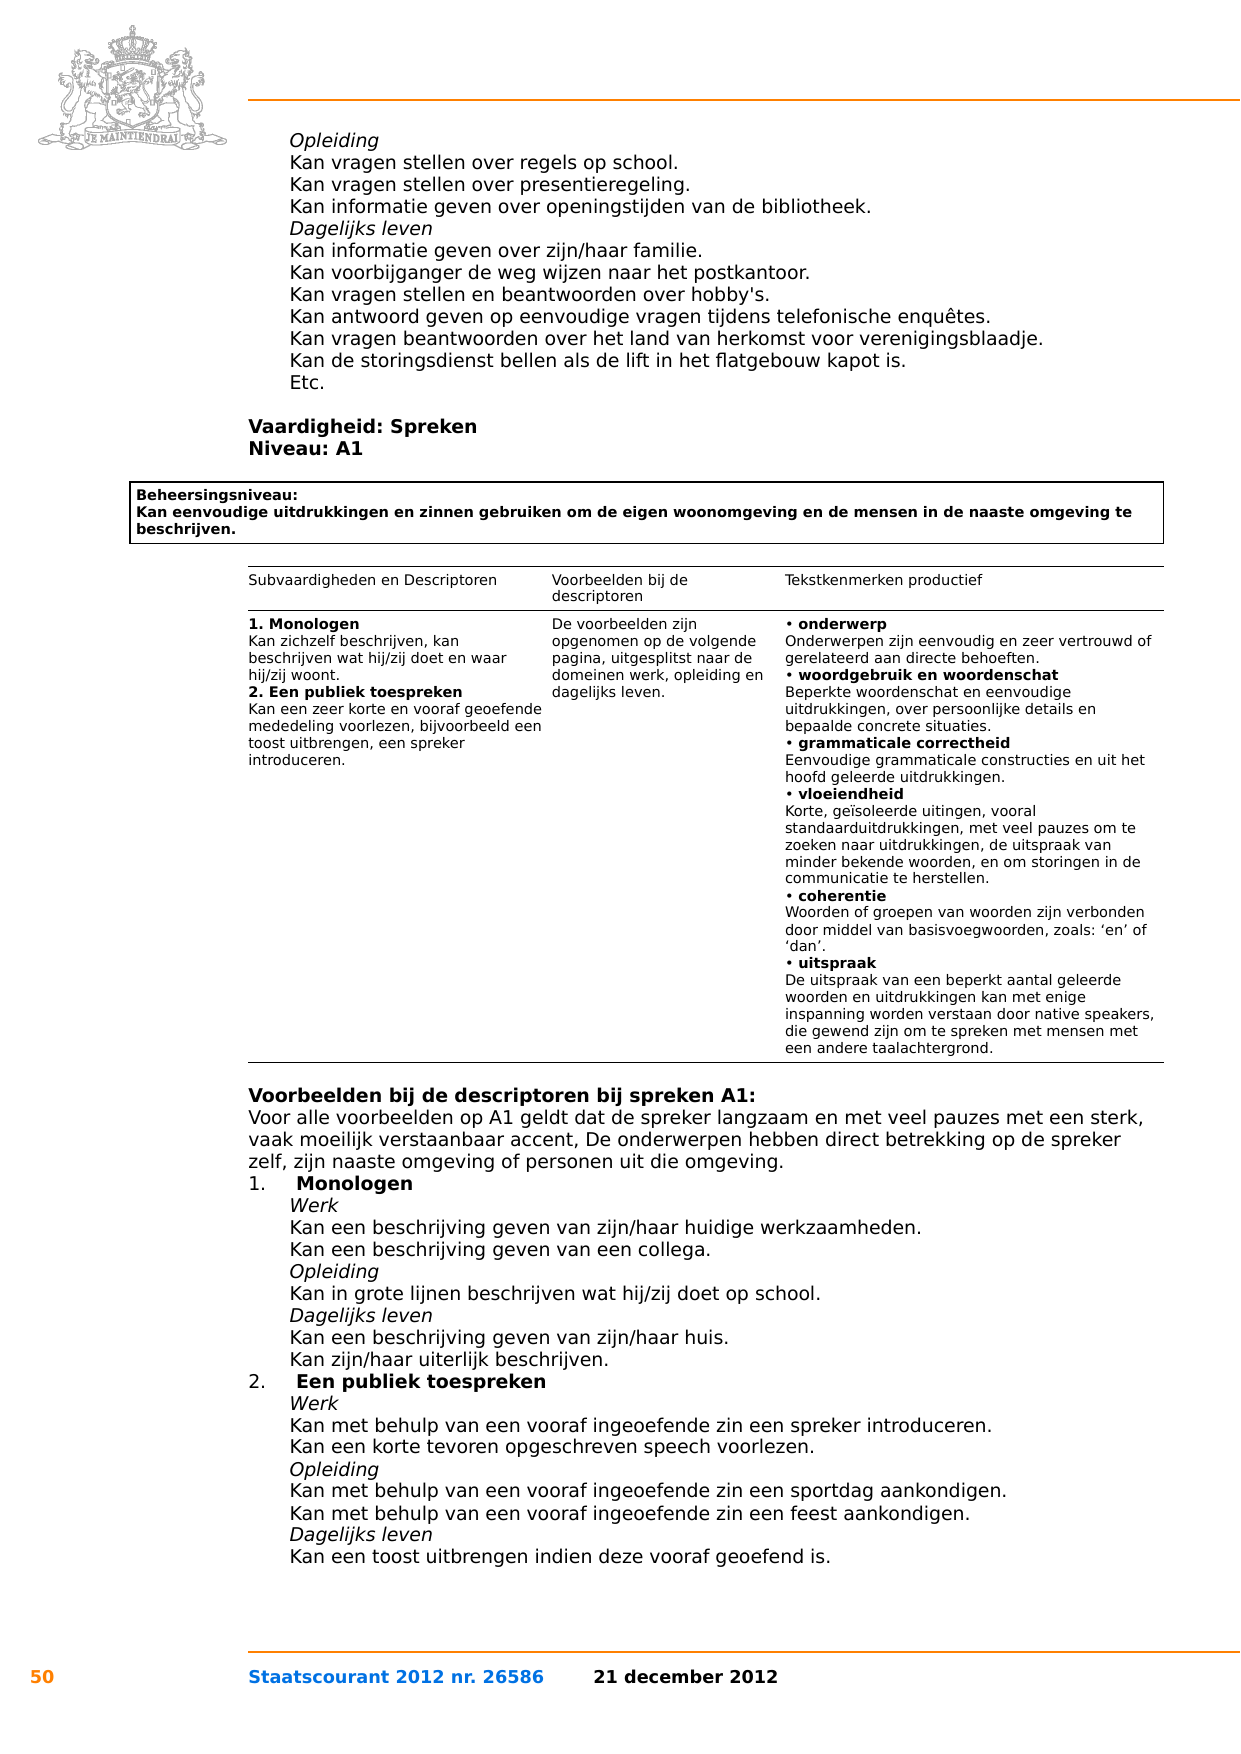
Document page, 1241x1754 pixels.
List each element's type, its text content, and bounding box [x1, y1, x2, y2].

text Dagelijks leven [289, 1524, 1163, 1546]
picture [38, 25, 227, 150]
text Kan zijn/haar uiterlijk beschrijven. [289, 1348, 1163, 1371]
text Kan met behulp van een vooraf ingeoefende zin een feest aankondigen. [289, 1502, 1163, 1524]
text Etc. [289, 372, 1163, 394]
text Voor alle voorbeelden op A1 geldt dat de spreker langzaam en met veel pauzes met een sterk, vaak moeilijk verstaanbaar accent, De onderwerpen hebben direct betrekking op de spreker zelf, zijn naaste omgeving of personen uit die omgeving. [248, 1107, 1163, 1173]
text Vaardigheid: Spreken [248, 416, 1163, 437]
text Kan in grote lijnen beschrijven wat hij/zij doet op school. [289, 1283, 1163, 1304]
table_cell De voorbeelden zijn opgenomen op de volgende pagina, uitgesplitst naar de domeinen werk, opleiding en dagelijks leven. [546, 611, 779, 1062]
text Werk [289, 1392, 1163, 1414]
text Kan antwoord geven op eenvoudige vragen tijdens telefonische enquêtes. [289, 306, 1163, 328]
text Kan een toost uitbrengen indien deze vooraf geoefend is. [289, 1546, 1163, 1568]
table_header Tekstkenmerken productief [779, 567, 1163, 610]
text Kan informatie geven over openingstijden van de bibliotheek. [289, 196, 1163, 218]
text Niveau: A1 [248, 437, 1163, 459]
text Kan met behulp van een vooraf ingeoefende zin een spreker introduceren. [289, 1414, 1163, 1436]
table_cell 1. Monologen Kan zichzelf beschrijven, kan beschrijven wat hij/zij doet en waar hij/zij woont. 2. Een publiek toespreken Kan een zeer korte en vooraf geoefende mededeling voorlezen, bijvoorbeeld een toost uitbrengen, een spreker introduceren. [248, 611, 546, 1062]
text Kan een korte tevoren opgeschreven speech voorlezen. [289, 1436, 1163, 1458]
text 2. Een publiek toespreken [248, 1371, 1163, 1392]
table_header Beheersingsniveau: Kan eenvoudige uitdrukkingen en zinnen gebruiken om de eigen woonomgeving en de mensen in de naaste omgeving te beschrijven. [131, 483, 1163, 543]
text Kan met behulp van een vooraf ingeoefende zin een sportdag aankondigen. [289, 1480, 1163, 1502]
text Dagelijks leven [289, 218, 1163, 240]
text Werk [289, 1195, 1163, 1217]
text Kan vragen stellen over presentieregeling. [289, 174, 1163, 196]
table_cell • onderwerp Onderwerpen zijn eenvoudig en zeer vertrouwd of gerelateerd aan directe behoeften. • woordgebruik en woordenschat Beperkte woordenschat en eenvoudige uitdrukkingen, over persoonlijke details en bepaalde concrete situaties. • grammaticale correctheid Eenvoudige grammaticale constructies en uit het hoofd geleerde uitdrukkingen. • vloeiendheid Korte, geïsoleerde uitingen, vooral standaarduitdrukkingen, met veel pauzes om te zoeken naar uitdrukkingen, de uitspraak van minder bekende woorden, en om storingen in de communicatie te herstellen. • coherentie Woorden of groepen van woorden zijn verbonden door middel van basisvoegwoorden, zoals: ‘en’ of ‘dan’. • uitspraak De uitspraak van een beperkt aantal geleerde woorden en uitdrukkingen kan met enige inspanning worden verstaan door native speakers, die gewend zijn om te spreken met mensen met een andere taalachtergrond. [779, 611, 1163, 1062]
table_header Voorbeelden bij de descriptoren [546, 567, 779, 610]
text Kan een beschrijving geven van zijn/haar huis. [289, 1327, 1163, 1348]
text Kan een beschrijving geven van een collega. [289, 1239, 1163, 1261]
text Kan de storingsdienst bellen als de lift in het flatgebouw kapot is. [289, 350, 1163, 372]
text Kan vragen beantwoorden over het land van herkomst voor verenigingsblaadje. [289, 328, 1163, 350]
text Kan een beschrijving geven van zijn/haar huidige werkzaamheden. [289, 1217, 1163, 1239]
text Opleiding [289, 1458, 1163, 1480]
text Dagelijks leven [289, 1304, 1163, 1327]
text Kan vragen stellen en beantwoorden over hobby's. [289, 284, 1163, 306]
text Kan vragen stellen over regels op school. [289, 152, 1163, 174]
text Kan voorbijganger de weg wijzen naar het postkantoor. [289, 262, 1163, 284]
table_header Subvaardigheden en Descriptoren [248, 567, 546, 610]
text Opleiding [289, 1261, 1163, 1283]
text Kan informatie geven over zijn/haar familie. [289, 240, 1163, 262]
text Opleiding [289, 130, 1163, 152]
text 1. Monologen [248, 1173, 1163, 1195]
text Voorbeelden bij de descriptoren bij spreken A1: [248, 1085, 1163, 1107]
